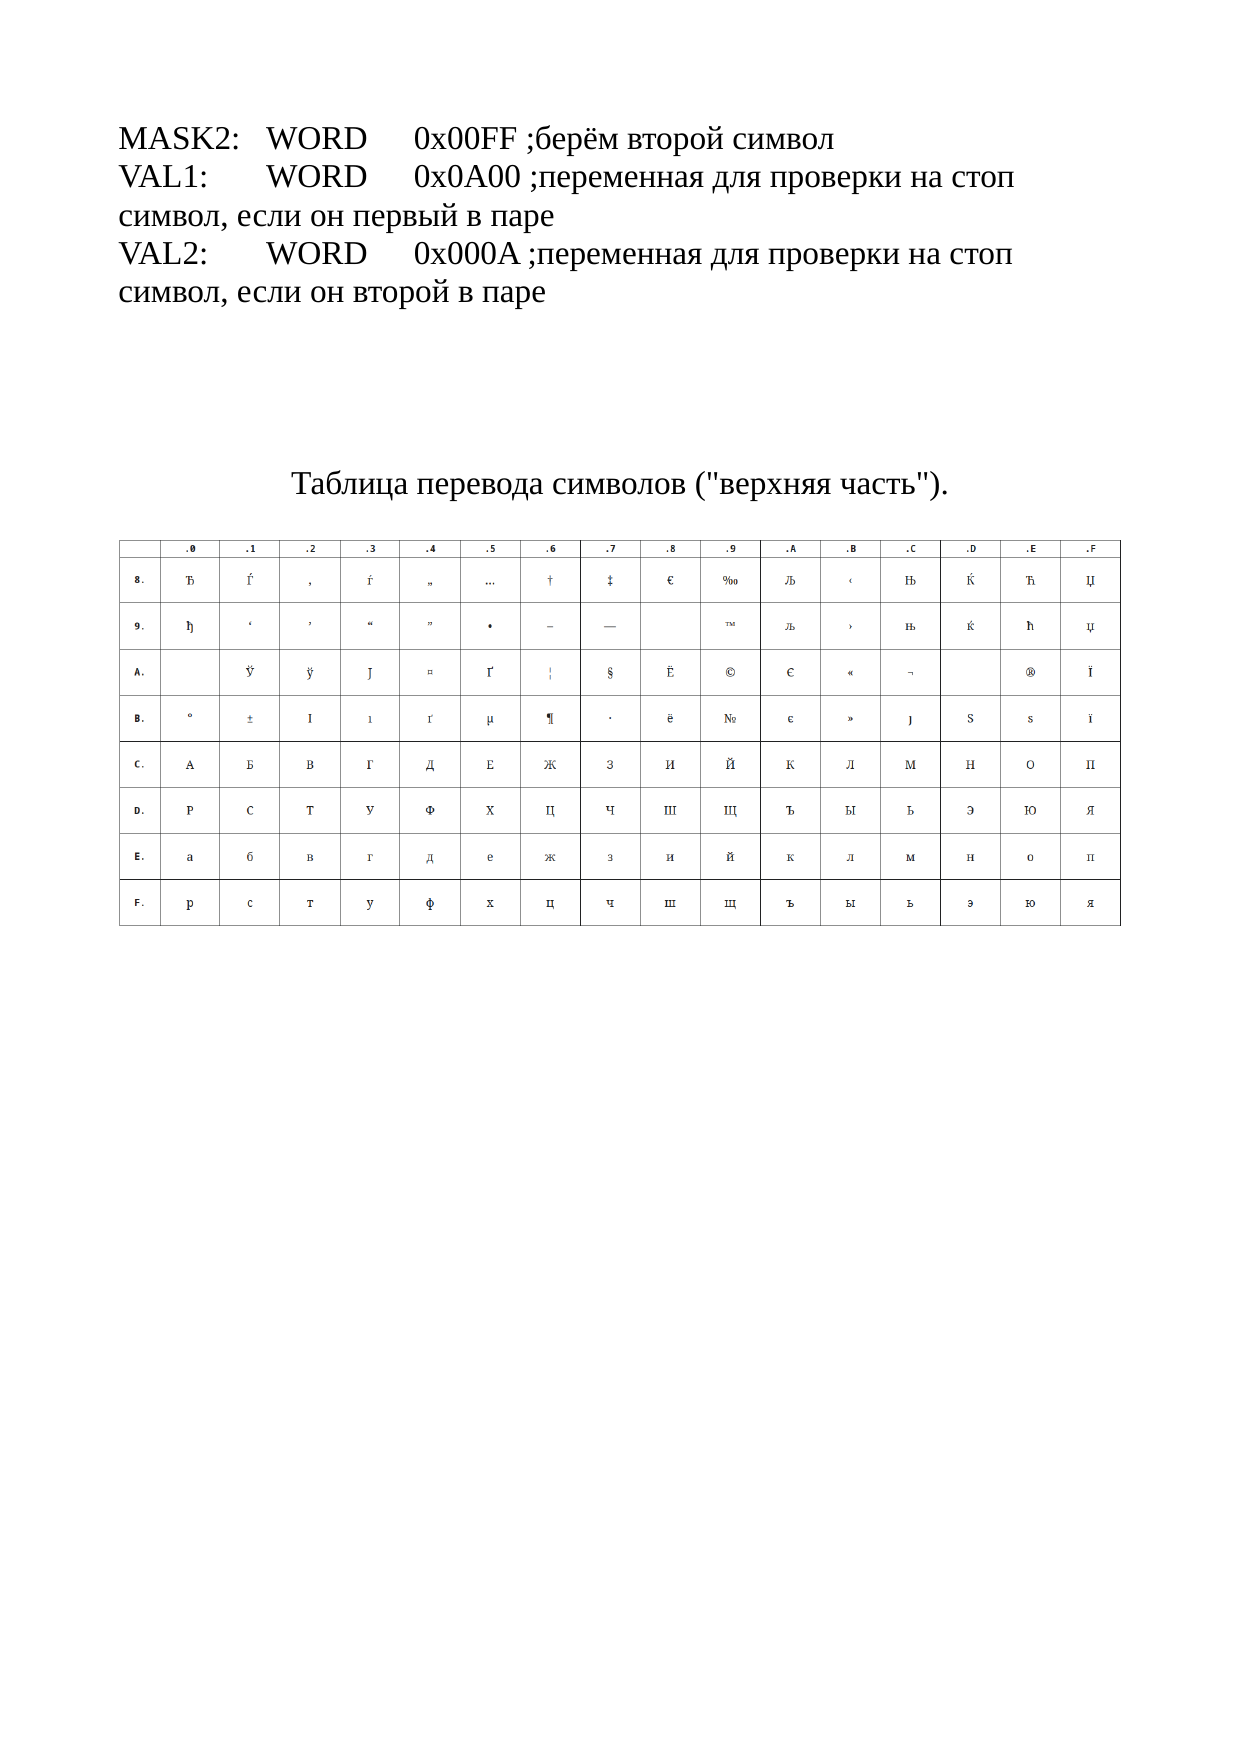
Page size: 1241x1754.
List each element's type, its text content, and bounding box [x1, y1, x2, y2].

picture [118, 539, 1123, 927]
text Таблица перевода символов ("верхняя часть"). [118, 463, 1122, 501]
text VAL2: WORD 0x000A ;переменная для проверки на стоп символ, если он второй в паре [118, 233, 1122, 310]
text VAL1: WORD 0x0A00 ;переменная для проверки на стоп символ, если он первый в паре [118, 156, 1122, 233]
text MASK2: WORD 0x00FF ;берём второй символ [118, 118, 1122, 156]
